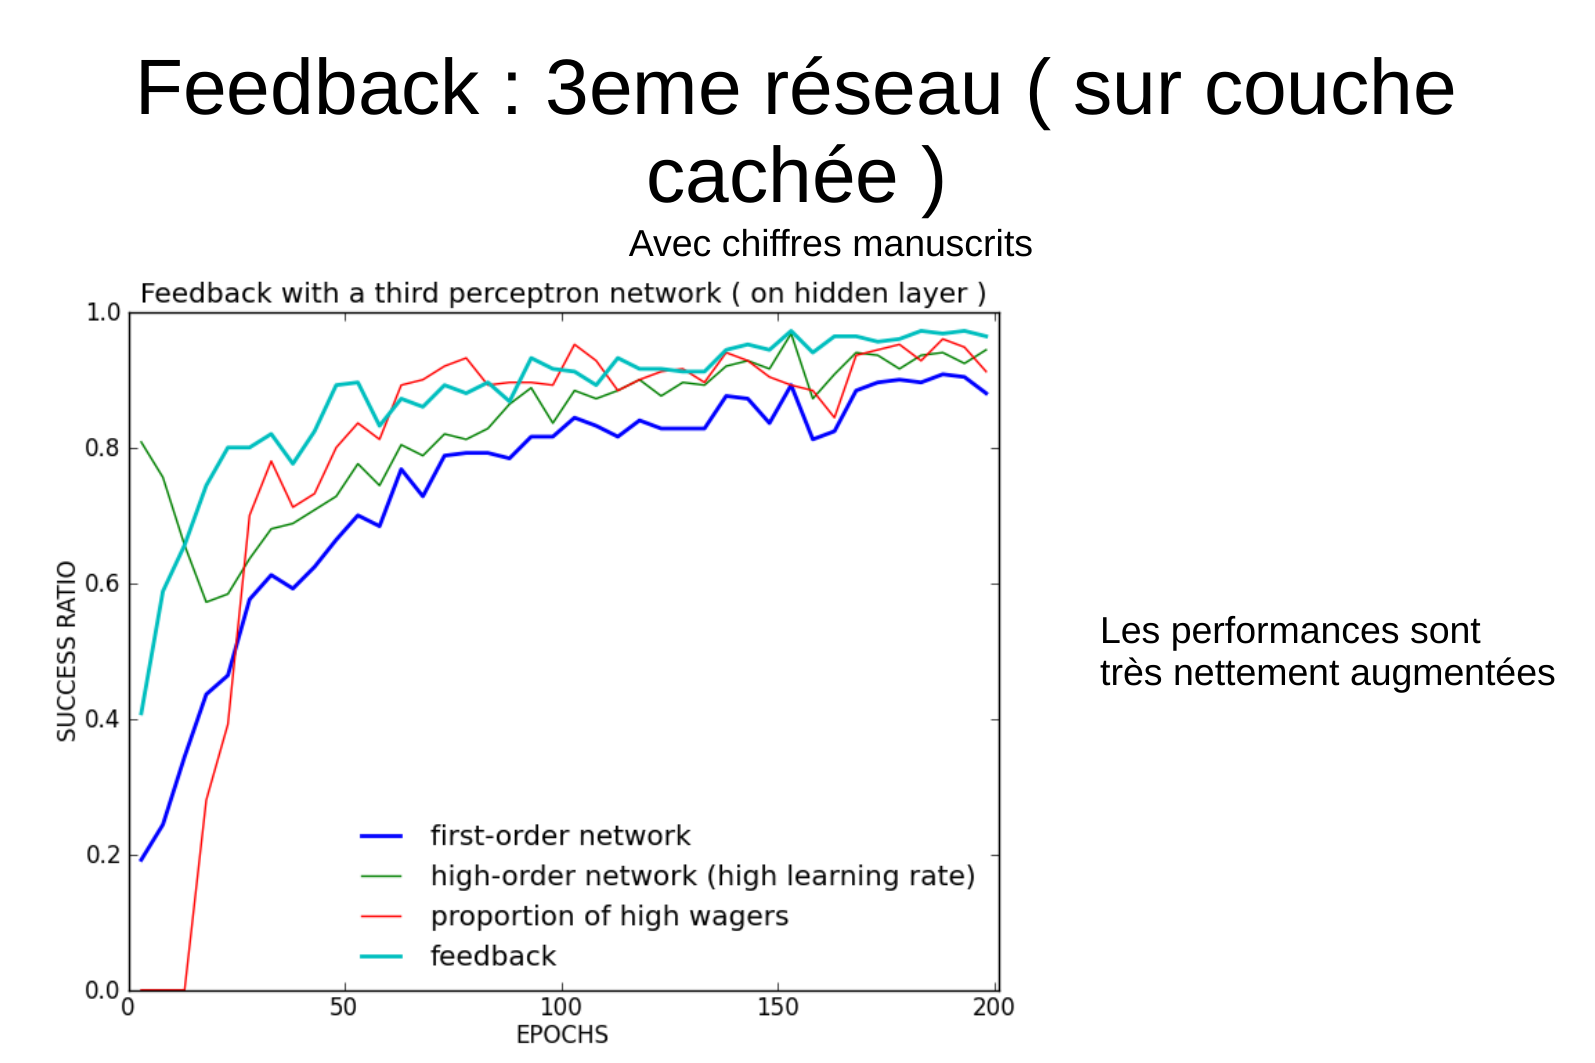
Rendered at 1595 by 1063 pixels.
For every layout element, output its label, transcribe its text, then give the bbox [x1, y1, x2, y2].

text_box Les performances sont très nettement augmentées [1085, 602, 1571, 733]
picture [0, 228, 1026, 1063]
title Feedback : 3eme réseau ( sur couche cachée ) [79, 42, 1515, 220]
text_box Avec chiffres manuscrits [614, 214, 1049, 272]
